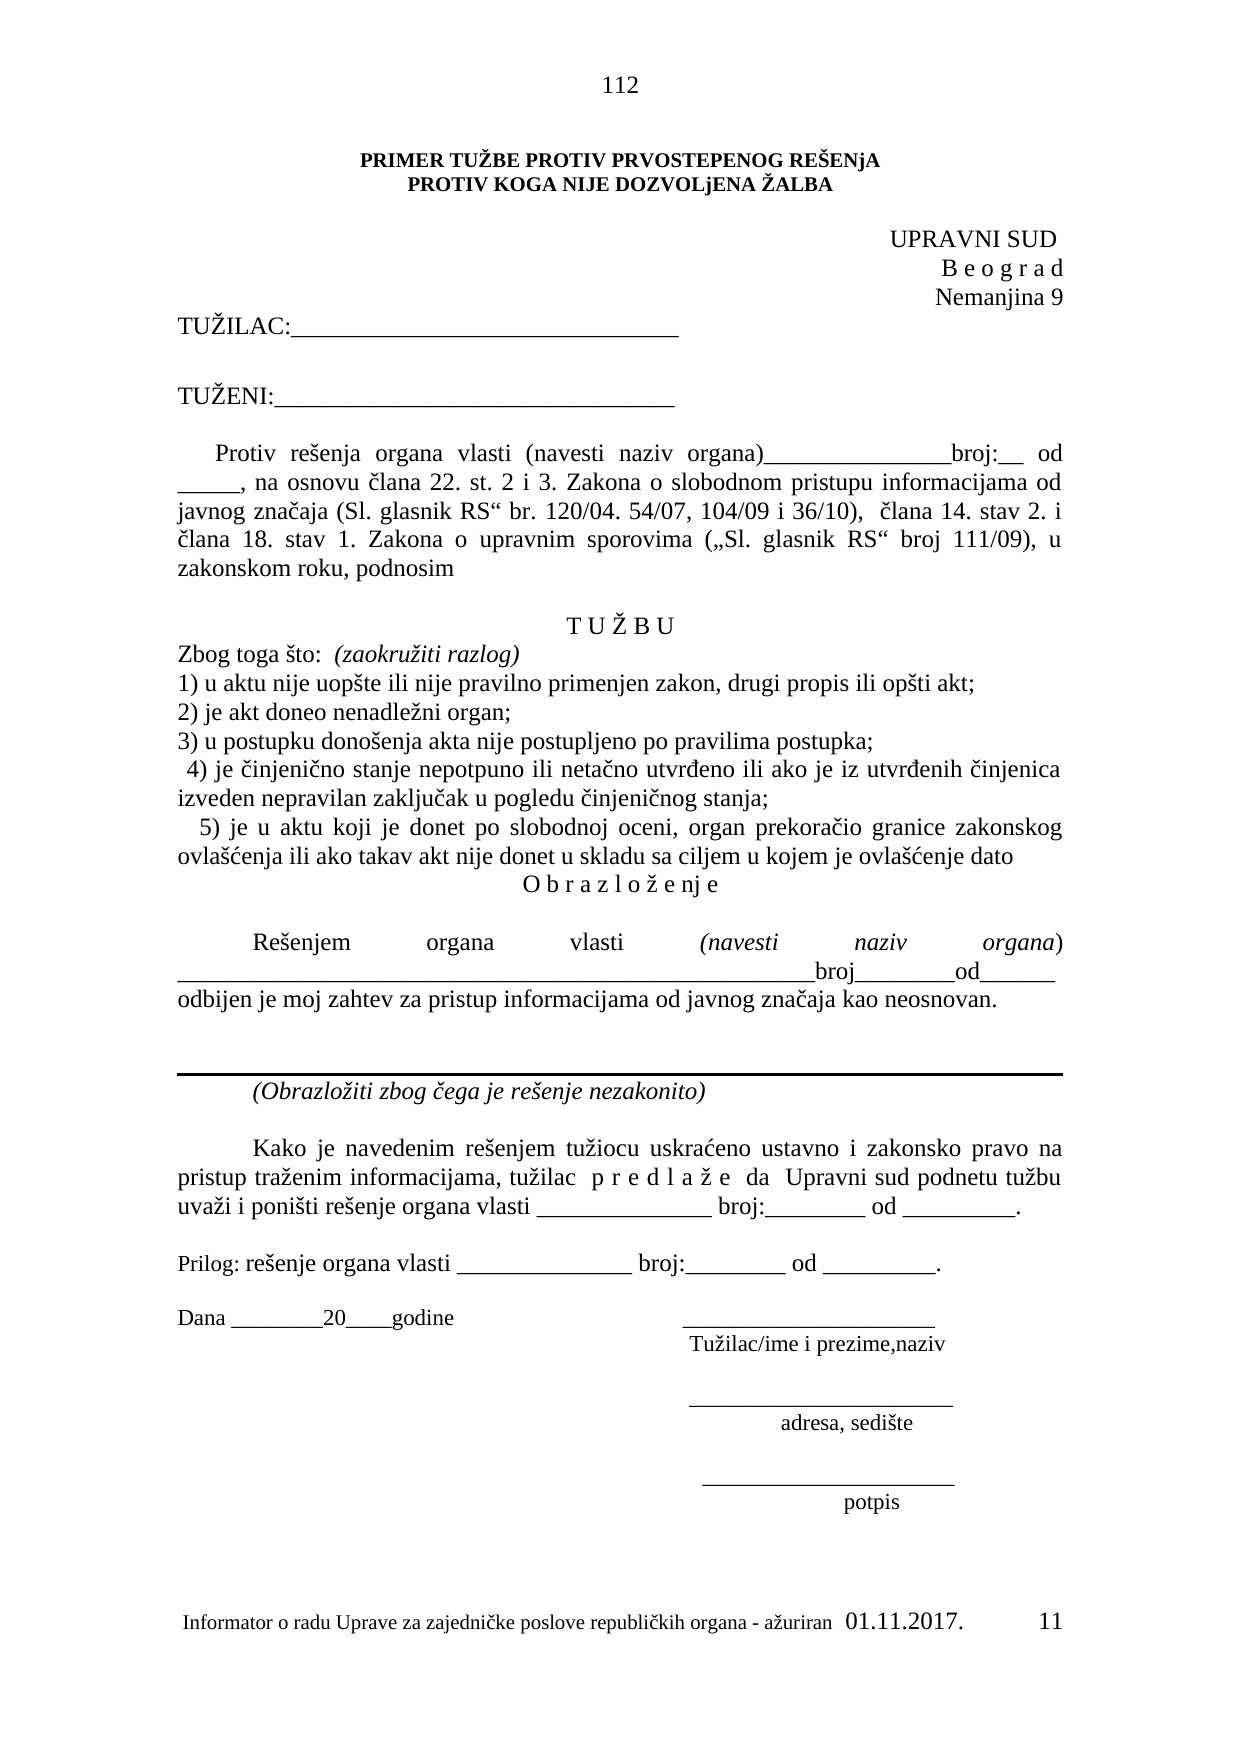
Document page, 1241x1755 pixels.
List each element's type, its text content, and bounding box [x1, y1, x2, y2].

text 3) u postupku donošenja akta nije postuplјeno po pravilima postupka; [140, 726, 1063, 754]
text 1) u aktu nije uopšte ili nije pravilno primenjen zakon, drugi propis ili opšti akt; [140, 668, 1063, 697]
text Dana ________20____godine ______________________ [177, 1304, 1063, 1330]
text Protiv rešenja organa vlasti (navesti naziv organa)_______________broj:__ od _____, na osnovu člana 22. st. 2 i 3. Zakona o slobodnom pristupu informacijama od javnog značaja (Sl. glasnik RS“ br. 120/04. 54/07, 104/09 i 36/10), člana 14. stav 2. i člana 18. stav 1. Zakona o upravnim sporovima („Sl. glasnik RS“ broj 111/09), u zakonskom roku, podnosim [177, 438, 1063, 582]
text PRIMER TUŽBE PROTIV PRVOSTEPENOG REŠENјA [177, 148, 1063, 172]
text T U Ž B U [177, 611, 1063, 639]
text TUŽENI:________________________________ [177, 381, 1063, 409]
text Rešenjem organa vlasti (navesti naziv organa) ___________________________________________________broj________od______ odbijen je moj zahtev za pristup informacijama od javnog značaja kao neosnovan. [177, 927, 1063, 1013]
text 5) je u aktu koji je donet po slobodnoj oceni, organ prekoračio granice zakonskog ovlašćenja ili ako takav akt nije donet u skladu sa cilјem u kojem je ovlašćenje dato [140, 812, 1063, 869]
text 2) je akt doneo nenadležni organ; [140, 697, 1063, 726]
text _______________________ [215, 1383, 1063, 1409]
text potpis [215, 1488, 1063, 1514]
text TUŽILAC:_______________________________ [177, 311, 1063, 339]
text B e o g r a d [177, 253, 1063, 282]
text PROTIV KOGA NIJE DOZVOLjENA ŽALBA [177, 172, 1063, 196]
text 4) je činjenično stanje nepotpuno ili netačno utvrđeno ili ako je iz utvrđenih činjenica izveden nepravilan zaklјučak u pogledu činjeničnog stanja; [140, 754, 1063, 812]
text (Obrazložiti zbog čega je rešenje nezakonito) [177, 1076, 1063, 1105]
text adresa, sedište [215, 1409, 1063, 1435]
text Prilog: rešenje organa vlasti ______________ broj:________ od _________. [177, 1248, 1063, 1277]
text ______________________ [702, 1435, 1063, 1488]
text Zbog toga što: (zaokružiti razlog) [140, 639, 1063, 668]
text O b r a z l o ž e nj e [177, 869, 1063, 898]
text Nemanjina 9 [215, 282, 1063, 311]
text Tužilac/ime i prezime,naziv [215, 1330, 1063, 1356]
text Kako je navedenim rešenjem tužiocu uskraćeno ustavno i zakonsko pravo na pristup traženim informacijama, tužilac p r e d l a ž e da Upravni sud podnetu tužbu uvaži i poništi rešenje organa vlasti ______________ broj:________ od _________. [177, 1133, 1063, 1220]
text UPRAVNI SUD [177, 224, 1063, 253]
